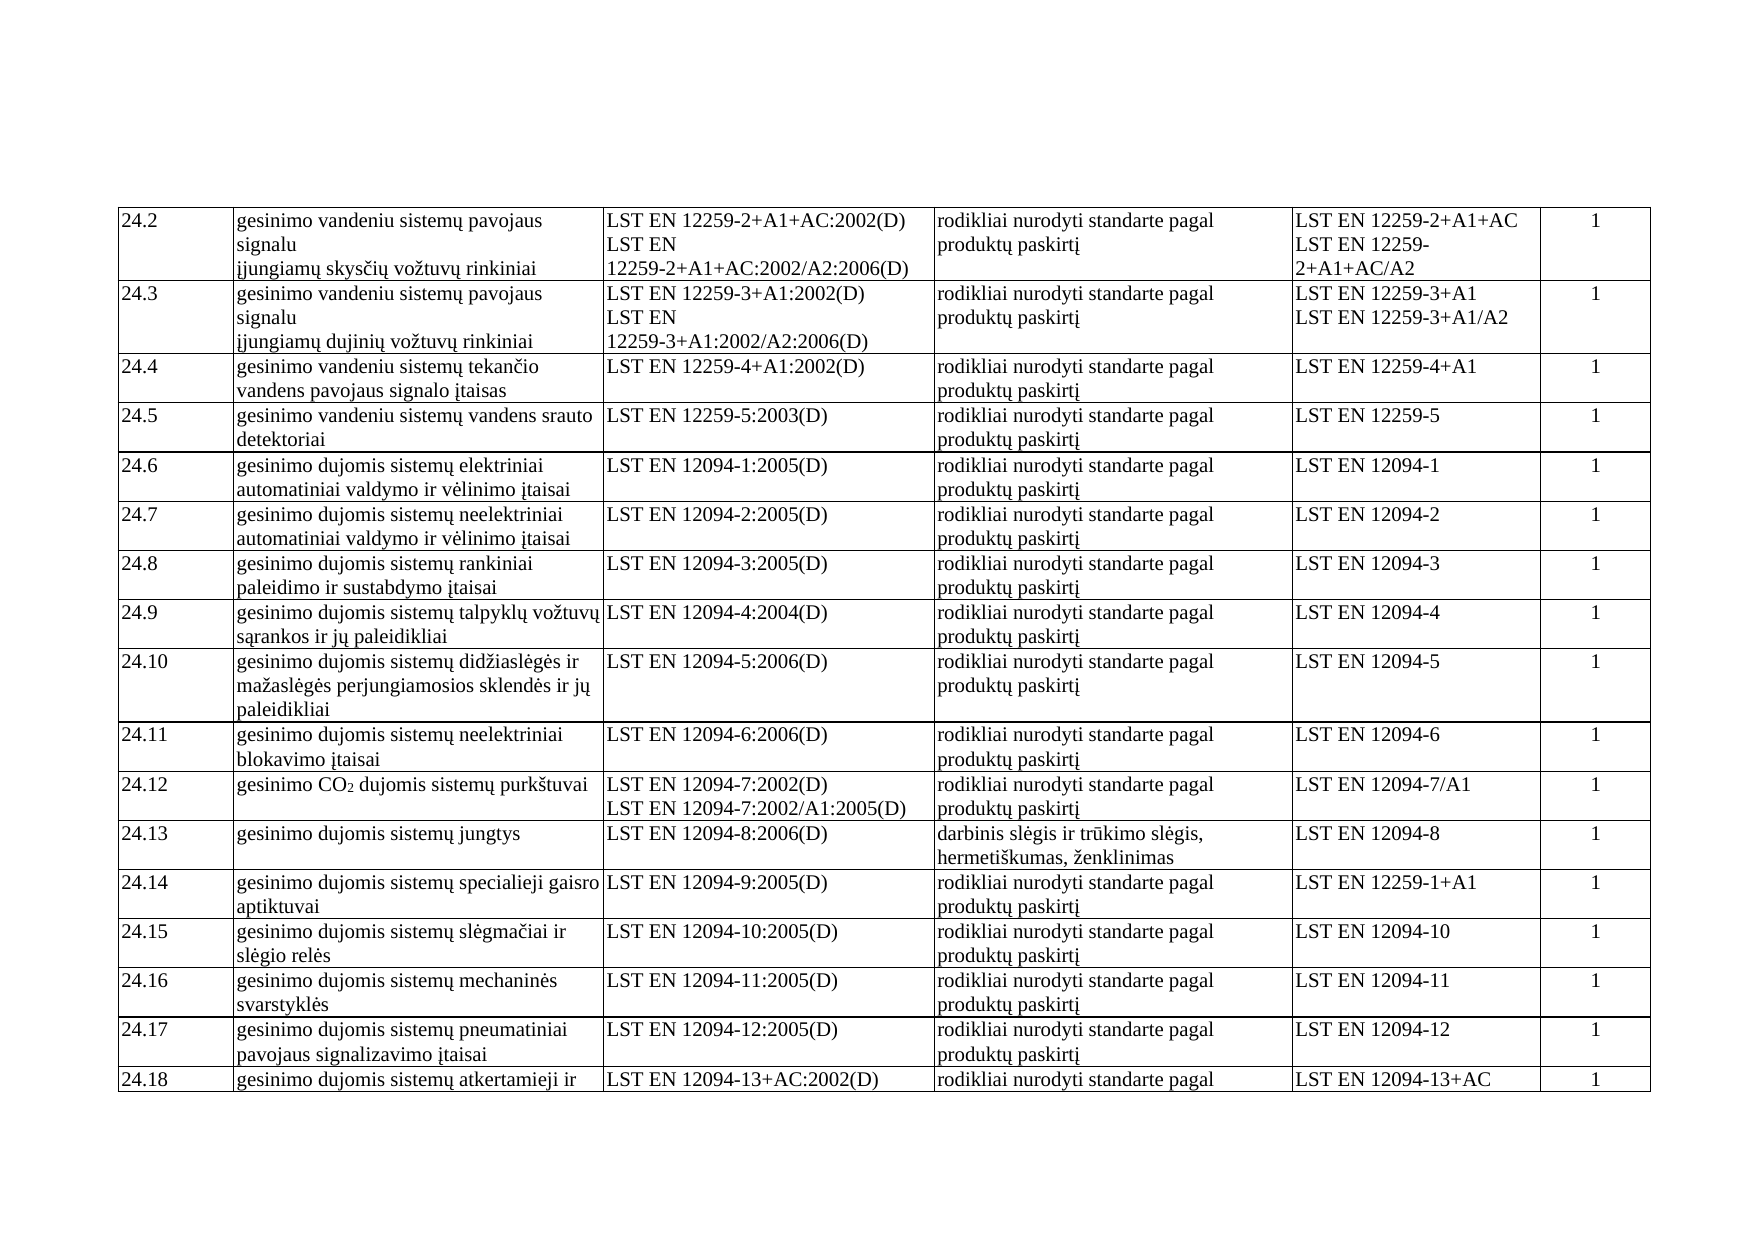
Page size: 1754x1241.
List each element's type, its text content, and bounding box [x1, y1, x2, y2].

table_cell LST EN 12094-1:2005(D) [604, 453, 934, 501]
table_cell rodikliai nurodyti standarte pagal produktų paskirtį [935, 919, 1292, 967]
table_cell gesinimo dujomis sistemų atkertamieji ir [234, 1067, 603, 1091]
table_cell LST EN 12094-10 [1293, 919, 1540, 967]
table_cell 24.12 [119, 772, 233, 820]
table_cell LST EN 12094-11:2005(D) [604, 968, 934, 1016]
table_cell rodikliai nurodyti standarte pagal produktų paskirtį [935, 723, 1292, 771]
table_cell rodikliai nurodyti standarte pagal produktų paskirtį [935, 354, 1292, 402]
table_cell 1 [1541, 919, 1650, 967]
table_cell gesinimo dujomis sistemų slėgmačiai ir slėgio relės [234, 919, 603, 967]
table_cell 1 [1541, 772, 1650, 820]
table_cell LST EN 12259-2+A1+AC LST EN 12259-2+A1+AC/A2 [1293, 208, 1540, 280]
table_cell rodikliai nurodyti standarte pagal produktų paskirtį [935, 403, 1292, 451]
table_cell LST EN 12094-2:2005(D) [604, 502, 934, 550]
table_cell gesinimo dujomis sistemų neelektriniai blokavimo įtaisai [234, 723, 603, 771]
table_cell LST EN 12094-3 [1293, 551, 1540, 599]
table_cell LST EN 12094-13+AC:2002(D) [604, 1067, 934, 1091]
table_cell rodikliai nurodyti standarte pagal produktų paskirtį [935, 453, 1292, 501]
table_cell gesinimo dujomis sistemų jungtys [234, 821, 603, 869]
table_cell LST EN 12259-1+A1 [1293, 870, 1540, 918]
table_cell gesinimo dujomis sistemų elektriniai automatiniai valdymo ir vėlinimo įtaisai [234, 453, 603, 501]
table_cell gesinimo vandeniu sistemų tekančio vandens pavojaus signalo įtaisas [234, 354, 603, 402]
table_cell LST EN 12094-2 [1293, 502, 1540, 550]
table_cell gesinimo dujomis sistemų talpyklų vožtuvų sąrankos ir jų paleidikliai [234, 600, 603, 648]
table_cell LST EN 12094-4:2004(D) [604, 600, 934, 648]
table_cell darbinis slėgis ir trūkimo slėgis, hermetiškumas, ženklinimas [935, 821, 1292, 869]
table_cell LST EN 12259-3+A1 LST EN 12259-3+A1/A2 [1293, 281, 1540, 353]
table_cell 1 [1541, 968, 1650, 1016]
table_cell LST EN 12259-4+A1 [1293, 354, 1540, 402]
table_cell gesinimo vandeniu sistemų pavojaus signalu įjungiamų skysčių vožtuvų rinkiniai [234, 208, 603, 280]
table_cell LST EN 12094-5:2006(D) [604, 649, 934, 721]
table_cell 24.18 [119, 1067, 233, 1091]
table_cell 24.13 [119, 821, 233, 869]
table_cell LST EN 12094-6 [1293, 723, 1540, 771]
table_cell gesinimo vandeniu sistemų pavojaus signalu įjungiamų dujinių vožtuvų rinkiniai [234, 281, 603, 353]
table_cell 1 [1541, 502, 1650, 550]
table_cell 24.5 [119, 403, 233, 451]
table_cell gesinimo dujomis sistemų mechaninės svarstyklės [234, 968, 603, 1016]
table_cell 24.17 [119, 1018, 233, 1066]
table_cell LST EN 12094-8:2006(D) [604, 821, 934, 869]
table_cell 1 [1541, 870, 1650, 918]
table_cell 1 [1541, 1018, 1650, 1066]
table_cell gesinimo dujomis sistemų rankiniai paleidimo ir sustabdymo įtaisai [234, 551, 603, 599]
table_cell gesinimo dujomis sistemų didžiaslėgės ir mažaslėgės perjungiamosios sklendės ir jų paleidikliai [234, 649, 603, 721]
table_cell rodikliai nurodyti standarte pagal produktų paskirtį [935, 281, 1292, 353]
table_cell 24.8 [119, 551, 233, 599]
table_cell 24.9 [119, 600, 233, 648]
table_cell 1 [1541, 453, 1650, 501]
table_cell 1 [1541, 600, 1650, 648]
table_cell LST EN 12094-3:2005(D) [604, 551, 934, 599]
table_cell LST EN 12259-4+A1:2002(D) [604, 354, 934, 402]
table_cell 24.14 [119, 870, 233, 918]
table_cell 1 [1541, 1067, 1650, 1091]
table_cell 1 [1541, 208, 1650, 280]
table_cell LST EN 12094-10:2005(D) [604, 919, 934, 967]
table_cell LST EN 12259-5 [1293, 403, 1540, 451]
table_cell LST EN 12094-12:2005(D) [604, 1018, 934, 1066]
table_cell 24.11 [119, 723, 233, 771]
table_cell 24.6 [119, 453, 233, 501]
table_cell rodikliai nurodyti standarte pagal produktų paskirtį [935, 1018, 1292, 1066]
table_cell gesinimo CO2 dujomis sistemų purkštuvai [234, 772, 603, 820]
table_cell LST EN 12259-2+A1+AC:2002(D) LST EN 12259-2+A1+AC:2002/A2:2006(D) [604, 208, 934, 280]
table_cell LST EN 12094-11 [1293, 968, 1540, 1016]
table_cell 24.4 [119, 354, 233, 402]
table_cell LST EN 12259-5:2003(D) [604, 403, 934, 451]
table_cell rodikliai nurodyti standarte pagal produktų paskirtį [935, 870, 1292, 918]
table_cell rodikliai nurodyti standarte pagal produktų paskirtį [935, 502, 1292, 550]
table_cell 1 [1541, 551, 1650, 599]
table_cell rodikliai nurodyti standarte pagal produktų paskirtį [935, 208, 1292, 280]
table_cell rodikliai nurodyti standarte pagal produktų paskirtį [935, 649, 1292, 721]
table_cell LST EN 12094-7:2002(D) LST EN 12094-7:2002/A1:2005(D) [604, 772, 934, 820]
table_cell LST EN 12259-3+A1:2002(D) LST EN 12259-3+A1:2002/A2:2006(D) [604, 281, 934, 353]
table_cell LST EN 12094-12 [1293, 1018, 1540, 1066]
table_cell rodikliai nurodyti standarte pagal [935, 1067, 1292, 1091]
table_cell gesinimo dujomis sistemų specialieji gaisro aptiktuvai [234, 870, 603, 918]
table_cell 24.10 [119, 649, 233, 721]
table_cell rodikliai nurodyti standarte pagal produktų paskirtį [935, 600, 1292, 648]
table_cell gesinimo dujomis sistemų pneumatiniai pavojaus signalizavimo įtaisai [234, 1018, 603, 1066]
table_cell rodikliai nurodyti standarte pagal produktų paskirtį [935, 551, 1292, 599]
table_cell LST EN 12094-9:2005(D) [604, 870, 934, 918]
table_cell rodikliai nurodyti standarte pagal produktų paskirtį [935, 772, 1292, 820]
table_cell 1 [1541, 281, 1650, 353]
table_cell 24.2 [119, 208, 233, 280]
table_cell LST EN 12094-6:2006(D) [604, 723, 934, 771]
table_cell LST EN 12094-8 [1293, 821, 1540, 869]
table_cell LST EN 12094-1 [1293, 453, 1540, 501]
table_cell gesinimo vandeniu sistemų vandens srauto detektoriai [234, 403, 603, 451]
table_cell 1 [1541, 649, 1650, 721]
table_cell LST EN 12094-5 [1293, 649, 1540, 721]
table_cell 1 [1541, 354, 1650, 402]
table_cell gesinimo dujomis sistemų neelektriniai automatiniai valdymo ir vėlinimo įtaisai [234, 502, 603, 550]
table_cell 1 [1541, 821, 1650, 869]
table_cell rodikliai nurodyti standarte pagal produktų paskirtį [935, 968, 1292, 1016]
table_cell LST EN 12094-4 [1293, 600, 1540, 648]
table_cell 24.16 [119, 968, 233, 1016]
table_cell 1 [1541, 403, 1650, 451]
table_cell 24.15 [119, 919, 233, 967]
table_cell 1 [1541, 723, 1650, 771]
table_cell 24.3 [119, 281, 233, 353]
table_cell LST EN 12094-7/A1 [1293, 772, 1540, 820]
table_cell LST EN 12094-13+AC [1293, 1067, 1540, 1091]
table_cell 24.7 [119, 502, 233, 550]
